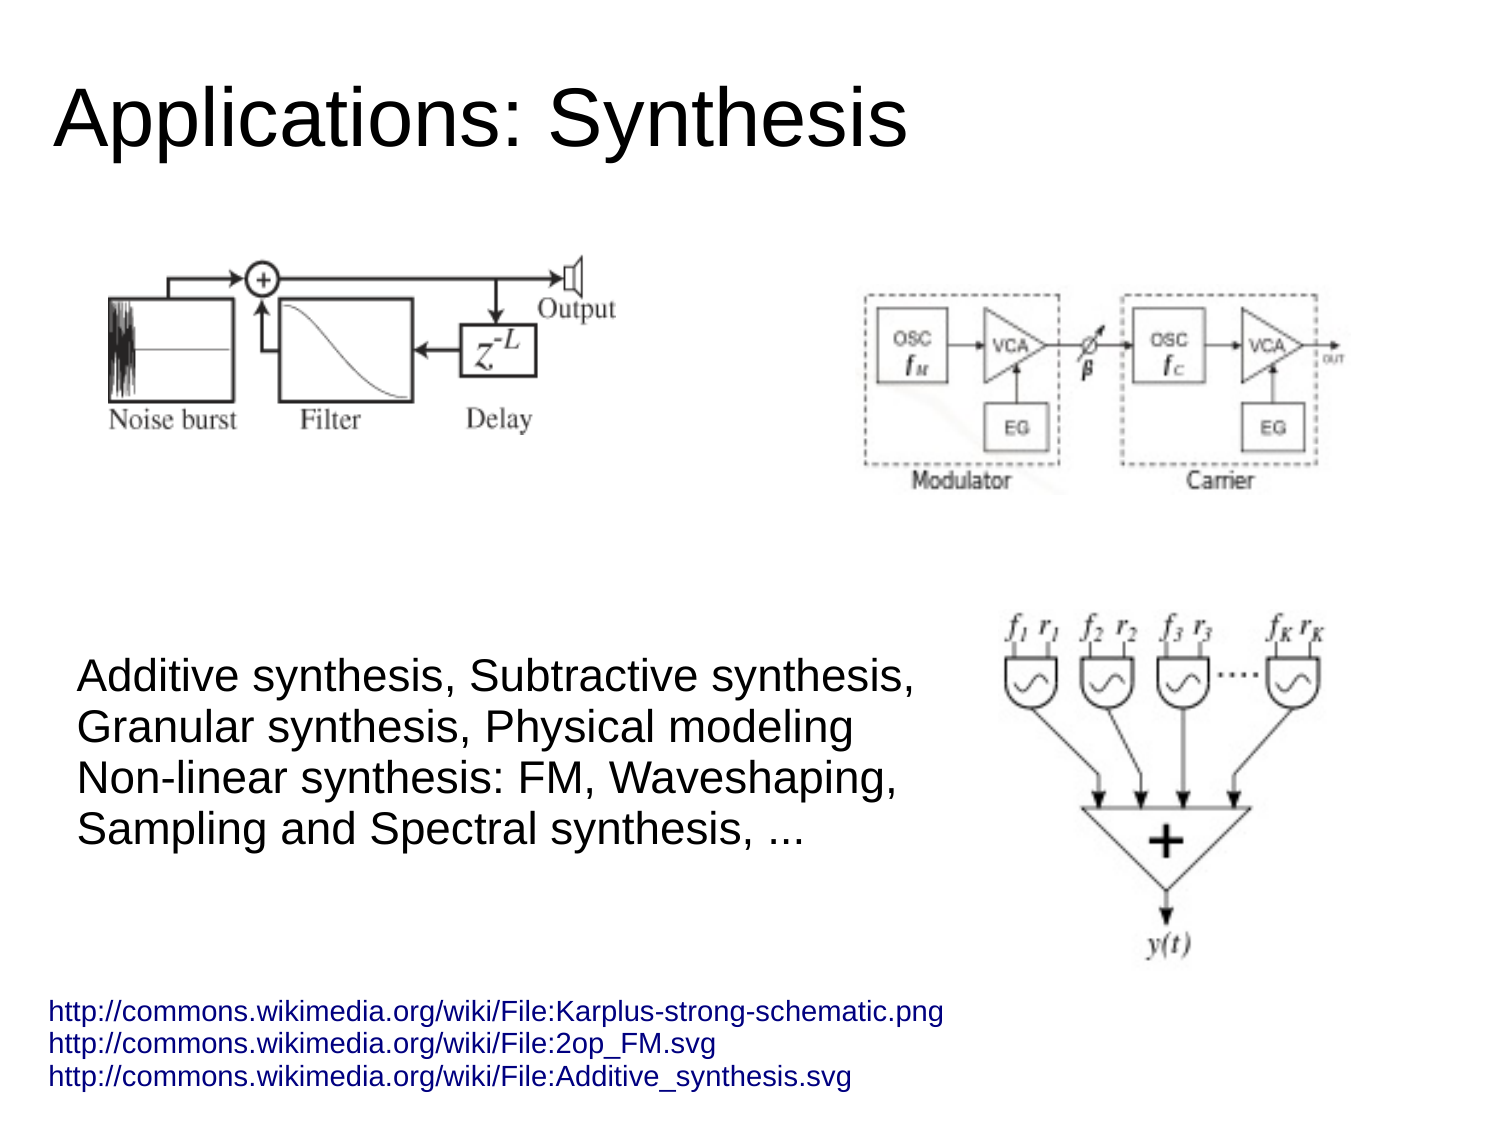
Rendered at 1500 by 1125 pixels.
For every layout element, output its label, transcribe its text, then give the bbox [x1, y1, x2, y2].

text_box http://commons.wikimedia.org/wiki/File:Karplus-strong-schematic.png http://commons.wikimedia.org/wiki/File:2op_FM.svg http://commons.wikimedia.org/wiki/File:Additive_synthesis.svg [33, 987, 957, 1101]
picture [855, 284, 1351, 496]
picture [998, 609, 1336, 976]
picture [108, 254, 616, 436]
title Applications: Synthesis [53, 19, 1403, 207]
text_box Additive synthesis, Subtractive synthesis, Granular synthesis, Physical modeling Non-linear synthesis: FM, Waveshaping, Sampling and Spectral synthesis, ... [61, 642, 930, 904]
